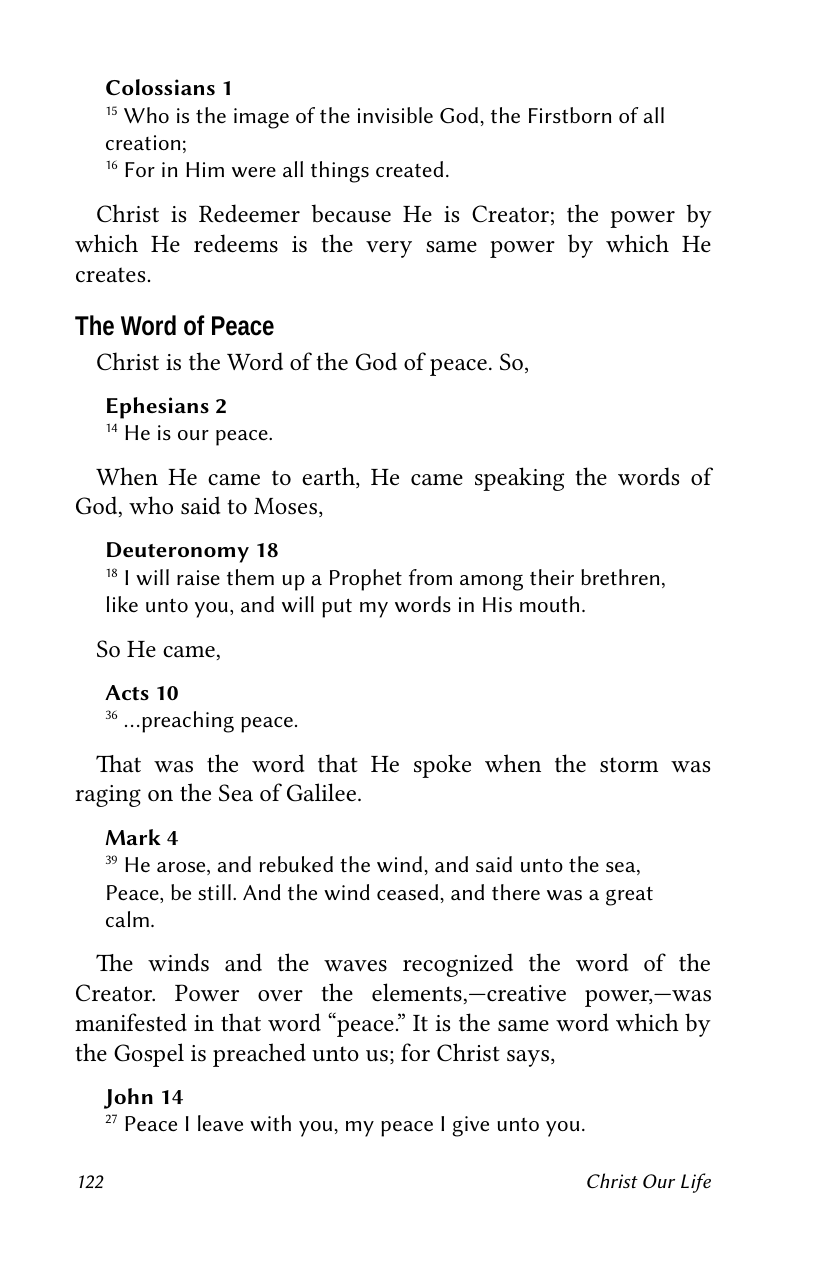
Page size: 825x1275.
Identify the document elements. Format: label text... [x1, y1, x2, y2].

text John 14 [105, 1084, 712, 1110]
text Colossians 1 [105, 75, 712, 101]
text The winds and the waves recognized the word of the Creator. Power over the elements,—creative power,—was manifested in that word “peace.” It is the same word which by the Gospel is preached unto us; for Christ says, [75, 949, 712, 1067]
text When He came to earth, He came speaking the words of God, who said to Moses, [75, 462, 712, 521]
text Christ is the Word of the God of peace. So, [75, 348, 712, 376]
text 39 He arose, and rebuked the wind, and said unto the sea, Peace, be still. And the wind ceased, and there was a great calm. [105, 852, 682, 933]
text 18 I will raise them up a Prophet from among their brethren, like unto you, and will put my words in His mouth. [105, 565, 682, 618]
text 16 For in Him were all things created. [105, 157, 682, 183]
text Ephesians 2 [105, 392, 712, 419]
text 36 ...preaching peace. [105, 707, 682, 733]
text 27 Peace I leave with you, my peace I give unto you. [105, 1111, 682, 1137]
text 14 He is our peace. [105, 420, 682, 446]
text Acts 10 [105, 679, 712, 706]
text Deuteronomy 18 [105, 537, 712, 563]
subtitle The Word of Peace [75, 311, 712, 342]
text Christ is Redeemer because He is Creator; the power by which He redeems is the very same power by which He creates. [75, 200, 712, 288]
text That was the word that He spoke when the storm was raging on the Sea of Galilee. [75, 749, 712, 808]
text 15 Who is the image of the invisible God, the Firstborn of all creation; [105, 103, 682, 156]
text So He came, [75, 635, 712, 663]
text Mark 4 [105, 824, 712, 851]
